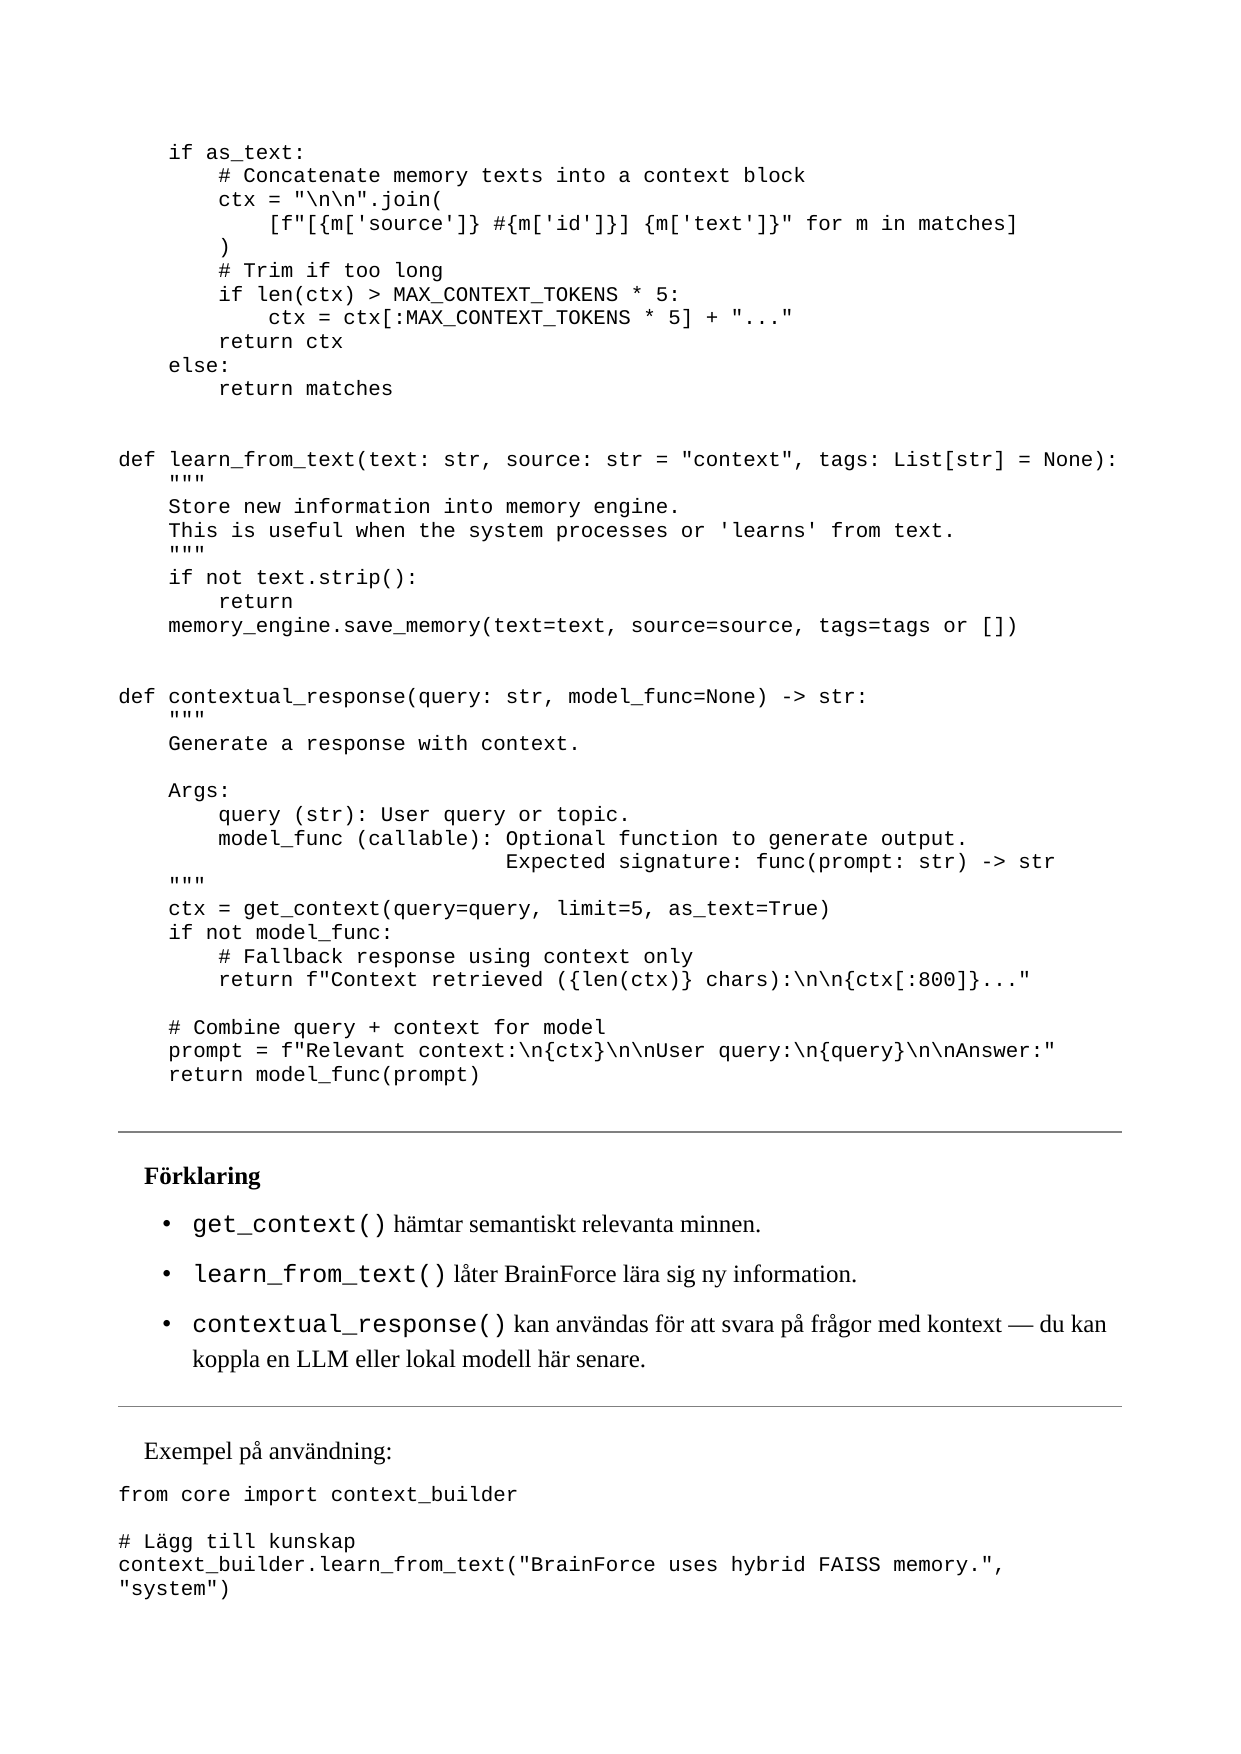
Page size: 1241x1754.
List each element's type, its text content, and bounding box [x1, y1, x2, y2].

text ctx = ctx[:MAX_CONTEXT_TOKENS * 5] + "..." [118, 307, 1122, 331]
text else: [118, 354, 1122, 378]
text """ [118, 875, 1122, 898]
text return ctx [118, 331, 1122, 354]
text """ [118, 473, 1122, 496]
text if len(ctx) > MAX_CONTEXT_TOKENS * 5: [118, 284, 1122, 307]
text def learn_from_text(text: str, source: str = "context", tags: List[str] = None): [118, 449, 1122, 473]
text return model_func(prompt) [118, 1064, 1122, 1088]
text prompt = f"Relevant context:\n{ctx}\n\nUser query:\n{query}\n\nAnswer:" [118, 1040, 1122, 1064]
text return [118, 591, 1122, 615]
text query (str): User query or topic. [118, 804, 1122, 827]
list get_context() hämtar semantiskt relevanta minnen. [162, 1209, 1122, 1240]
text from core import context_builder [118, 1483, 1122, 1507]
text ctx = get_context(query=query, limit=5, as_text=True) [118, 898, 1122, 922]
text if as_text: [118, 142, 1122, 165]
text # Trim if too long [118, 260, 1122, 284]
text 🧠 Exempel på användning: [118, 1436, 1122, 1465]
text # Lägg till kunskap [118, 1531, 1122, 1554]
text ) [118, 236, 1122, 260]
text Expected signature: func(prompt: str) -> str [118, 851, 1122, 875]
text # Combine query + context for model [118, 1017, 1122, 1040]
text if not model_func: [118, 922, 1122, 946]
text model_func (callable): Optional function to generate output. [118, 827, 1122, 851]
text context_builder.learn_from_text("BrainForce uses hybrid FAISS memory.", "system") [118, 1554, 1122, 1602]
list contextual_response() kan användas för att svara på frågor med kontext — du kan koppla en LLM eller lokal modell här senare. [162, 1309, 1122, 1373]
text Store new information into memory engine. [118, 496, 1122, 520]
text memory_engine.save_memory(text=text, source=source, tags=tags or []) [118, 615, 1122, 638]
text return matches [118, 378, 1122, 402]
text # Concatenate memory texts into a context block [118, 165, 1122, 189]
text 📘 Förklaring [118, 1161, 1122, 1190]
list learn_from_text() låter BrainForce lära sig ny information. [162, 1259, 1122, 1290]
text This is useful when the system processes or 'learns' from text. [118, 520, 1122, 544]
text return f"Context retrieved ({len(ctx)} chars):\n\n{ctx[:800]}..." [118, 969, 1122, 993]
text ctx = "\n\n".join( [118, 189, 1122, 213]
text if not text.strip(): [118, 567, 1122, 591]
text """ [118, 709, 1122, 733]
text [f"[{m['source']} #{m['id']}] {m['text']}" for m in matches] [118, 213, 1122, 236]
text # Fallback response using context only [118, 946, 1122, 969]
text Generate a response with context. [118, 733, 1122, 757]
text Args: [118, 780, 1122, 804]
text """ [118, 544, 1122, 567]
text def contextual_response(query: str, model_func=None) -> str: [118, 686, 1122, 709]
